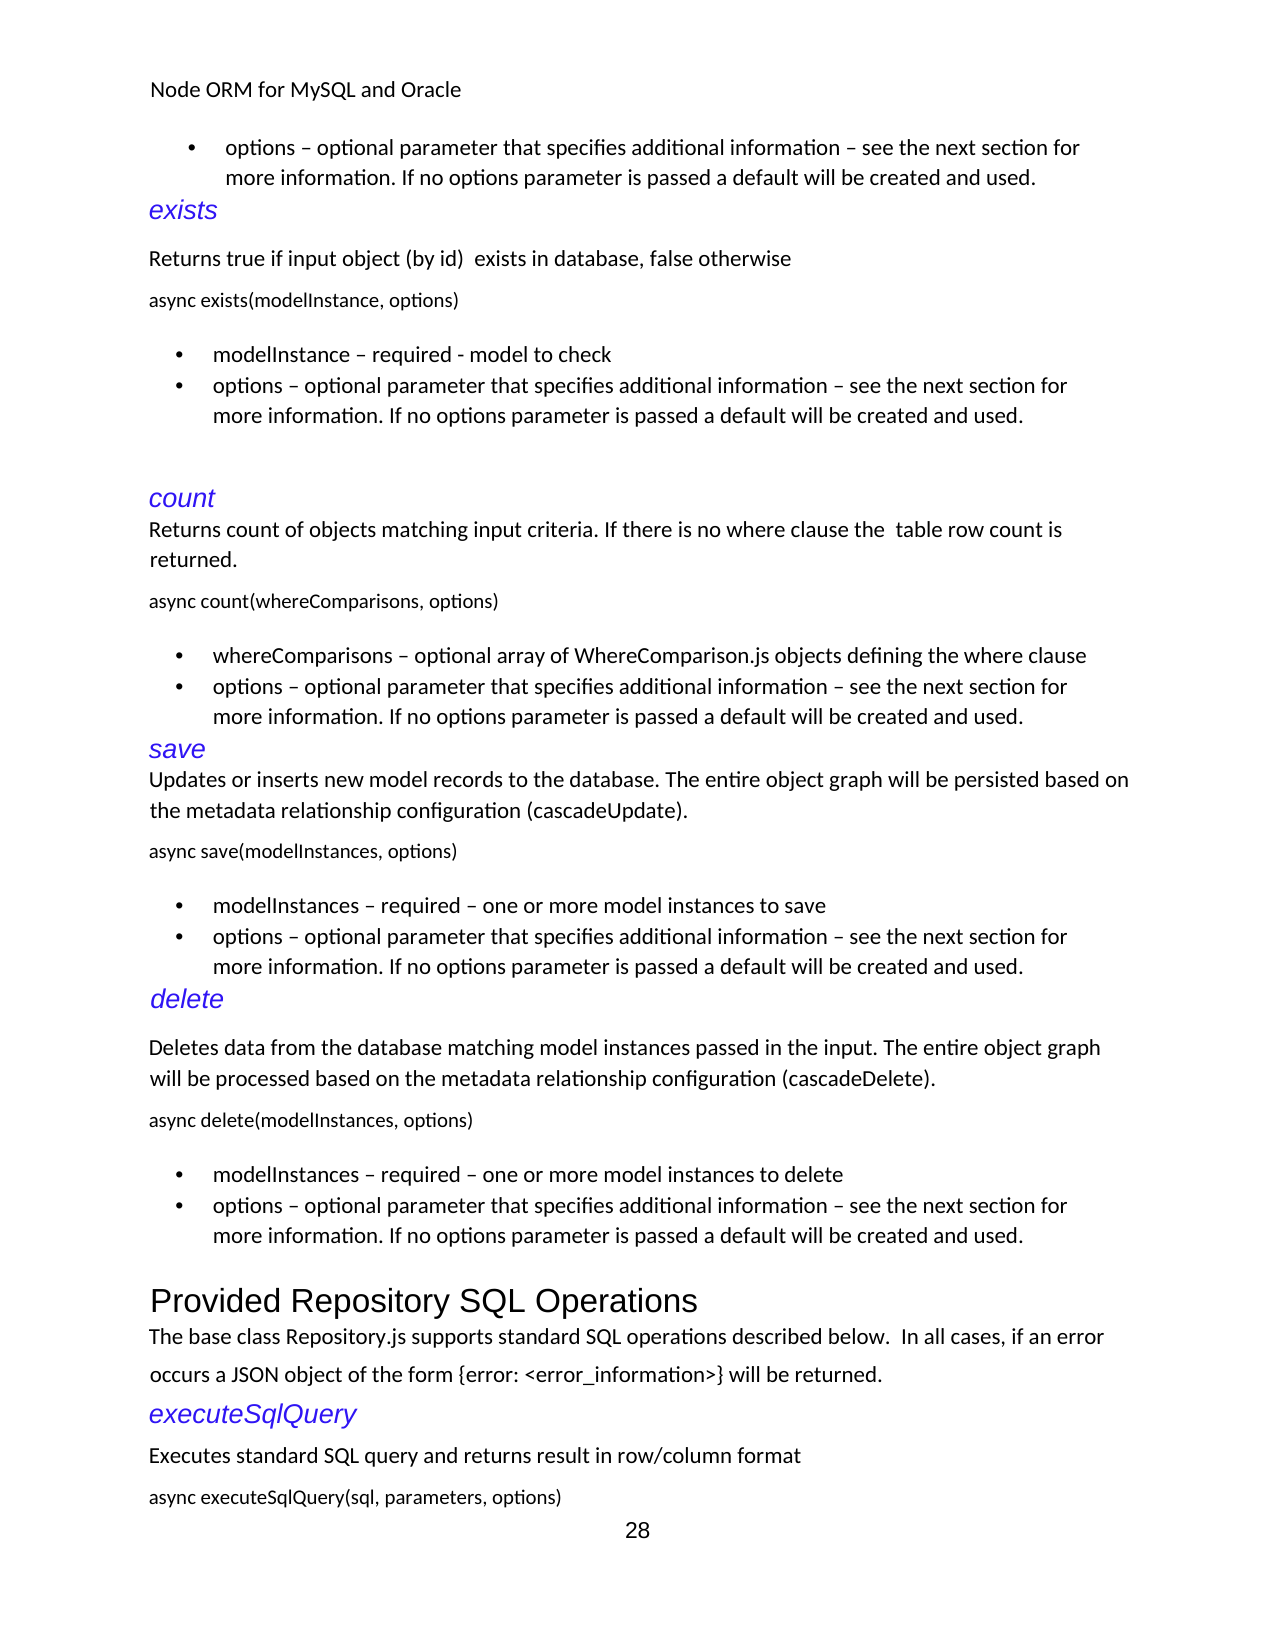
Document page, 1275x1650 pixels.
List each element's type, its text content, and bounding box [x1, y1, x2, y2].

text Executes standard SQL query and returns result in row/column format [148, 1441, 1132, 1469]
list modelInstance – required - model to check [175, 340, 1122, 368]
subtitle save [148, 733, 1143, 764]
text async count(whereComparisons, options) [148, 588, 1143, 614]
text Updates or inserts new model records to the database. The entire object graph will be persisted based on the metadata relationship configuration (cascadeUpdate). [148, 765, 1132, 824]
list options – optional parameter that specifies additional information – see the next section for more information. If no options parameter is passed a default will be created and used. [175, 371, 1122, 429]
subtitle exists [148, 194, 232, 225]
list options – optional parameter that specifies additional information – see the next section for more information. If no options parameter is passed a default will be created and used. [175, 1191, 1122, 1249]
list options – optional parameter that specifies additional information – see the next section for more information. If no options parameter is passed a default will be created and used. [175, 922, 1122, 980]
text Returns count of objects matching input criteria. If there is no where clause the table row count is returned. [148, 515, 1132, 573]
text executeSqlQuery [148, 1398, 1107, 1429]
list whereComparisons – optional array of WhereComparison.js objects defining the where clause [175, 641, 1122, 669]
list options – optional parameter that specifies additional information – see the next section for more information. If no options parameter is passed a default will be created and used. [188, 133, 1132, 191]
subtitle Provided Repository SQL Operations [150, 1282, 1143, 1320]
text async save(modelInstances, options) [148, 838, 1143, 864]
list options – optional parameter that specifies additional information – see the next section for more information. If no options parameter is passed a default will be created and used. [175, 672, 1122, 730]
text Deletes data from the database matching model instances passed in the input. The entire object graph will be processed based on the metadata relationship configuration (cascadeDelete). [148, 1033, 1132, 1092]
text The base class Repository.js supports standard SQL operations described below. In all cases, if an error occurs a JSON object of the form {error: <error_information>} will be returned. [148, 1322, 1107, 1388]
list modelInstances – required – one or more model instances to delete [175, 1160, 1122, 1188]
subtitle count [148, 482, 1143, 513]
text async delete(modelInstances, options) [148, 1107, 1143, 1132]
text async exists(modelInstance, options) [148, 287, 1143, 312]
text async executeSqlQuery(sql, parameters, options) [148, 1484, 1143, 1509]
list modelInstances – required – one or more model instances to save [175, 891, 1122, 919]
subtitle delete [150, 983, 303, 1014]
text Returns true if input object (by id) exists in database, false otherwise [148, 244, 1132, 272]
